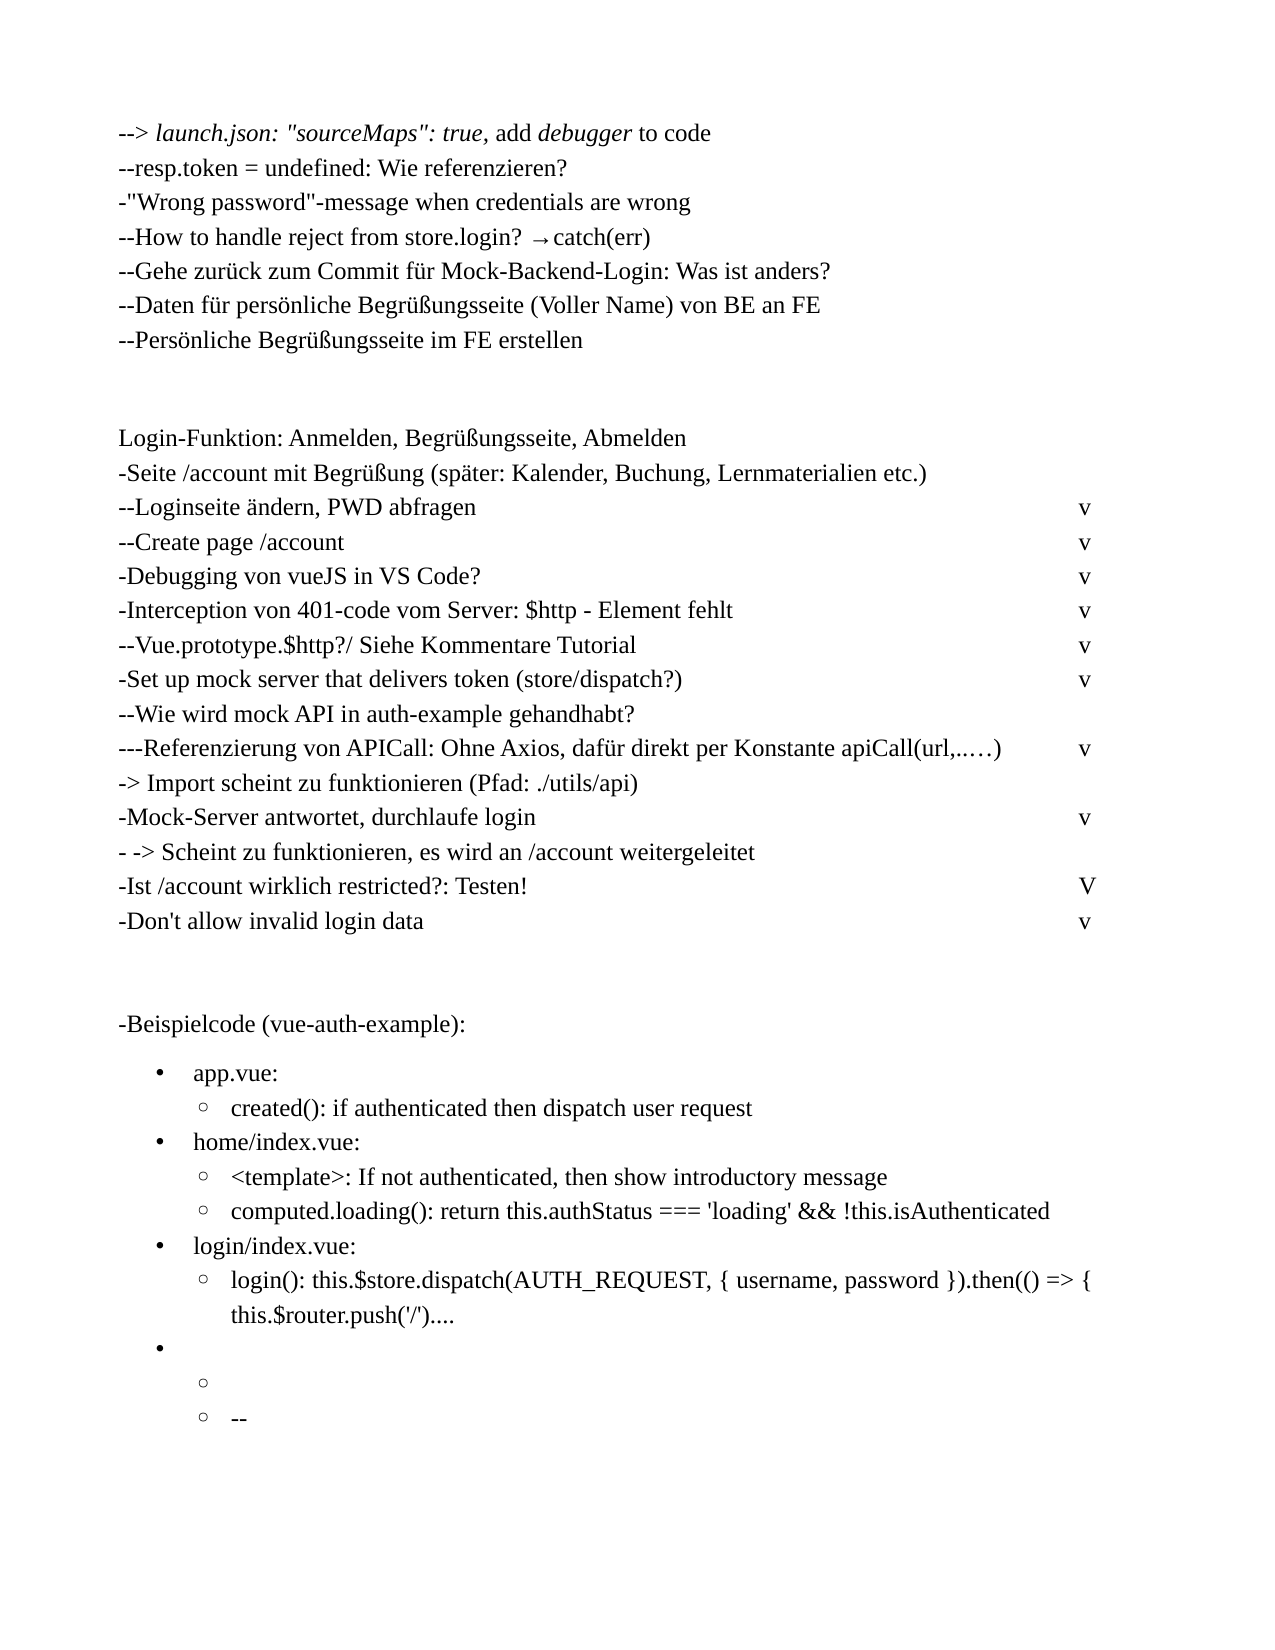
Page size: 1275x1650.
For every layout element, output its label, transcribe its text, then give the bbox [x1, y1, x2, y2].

list computed.loading(): return this.authStatus === 'loading' && !this.isAuthenticated [193, 1196, 1157, 1225]
text --> launch.json: "sourceMaps": true, add debugger to code --resp.token = undefined: Wie referenzieren? -"Wrong password"-message when credentials are wrong --How to handle reject from store.login? →catch(err) --Gehe zurück zum Commit für Mock-Backend-Login: Was ist anders? --Daten für persönliche Begrüßungsseite (Voller Name) von BE an FE --Persönliche Begrüßungsseite im FE erstellen [118, 118, 1157, 354]
list created(): if authenticated then dispatch user request [193, 1093, 1157, 1122]
list login(): this.$store.dispatch(AUTH_REQUEST, { username, password }).then(() => { this.$router.push('/').... [193, 1265, 1157, 1328]
list app.vue: [156, 1058, 1157, 1087]
text Login-Funktion: Anmelden, Begrüßungsseite, Abmelden -Seite /account mit Begrüßung (später: Kalender, Buchung, Lernmaterialien etc.) --Loginseite ändern, PWD abfragen v --Create page /account v -Debugging von vueJS in VS Code? v -Interception von 401-code vom Server: $http - Element fehlt v --Vue.prototype.$http?/ Siehe Kommentare Tutorial v -Set up mock server that delivers token (store/dispatch?) v --Wie wird mock API in auth-example gehandhabt? ---Referenzierung von APICall: Ohne Axios, dafür direkt per Konstante apiCall(url,..…) v -> Import scheint zu funktionieren (Pfad: ./utils/api) -Mock-Server antwortet, durchlaufe login v - -> Scheint zu funktionieren, es wird an /account weitergeleitet -Ist /account wirklich restricted?: Testen! V -Don't allow invalid login data v -Beispielcode (vue-auth-example): [118, 423, 1157, 1038]
list login/index.vue: [156, 1231, 1157, 1259]
list <template>: If not authenticated, then show introductory message [193, 1162, 1157, 1191]
list home/index.vue: [156, 1127, 1157, 1156]
list -- [193, 1403, 1157, 1432]
